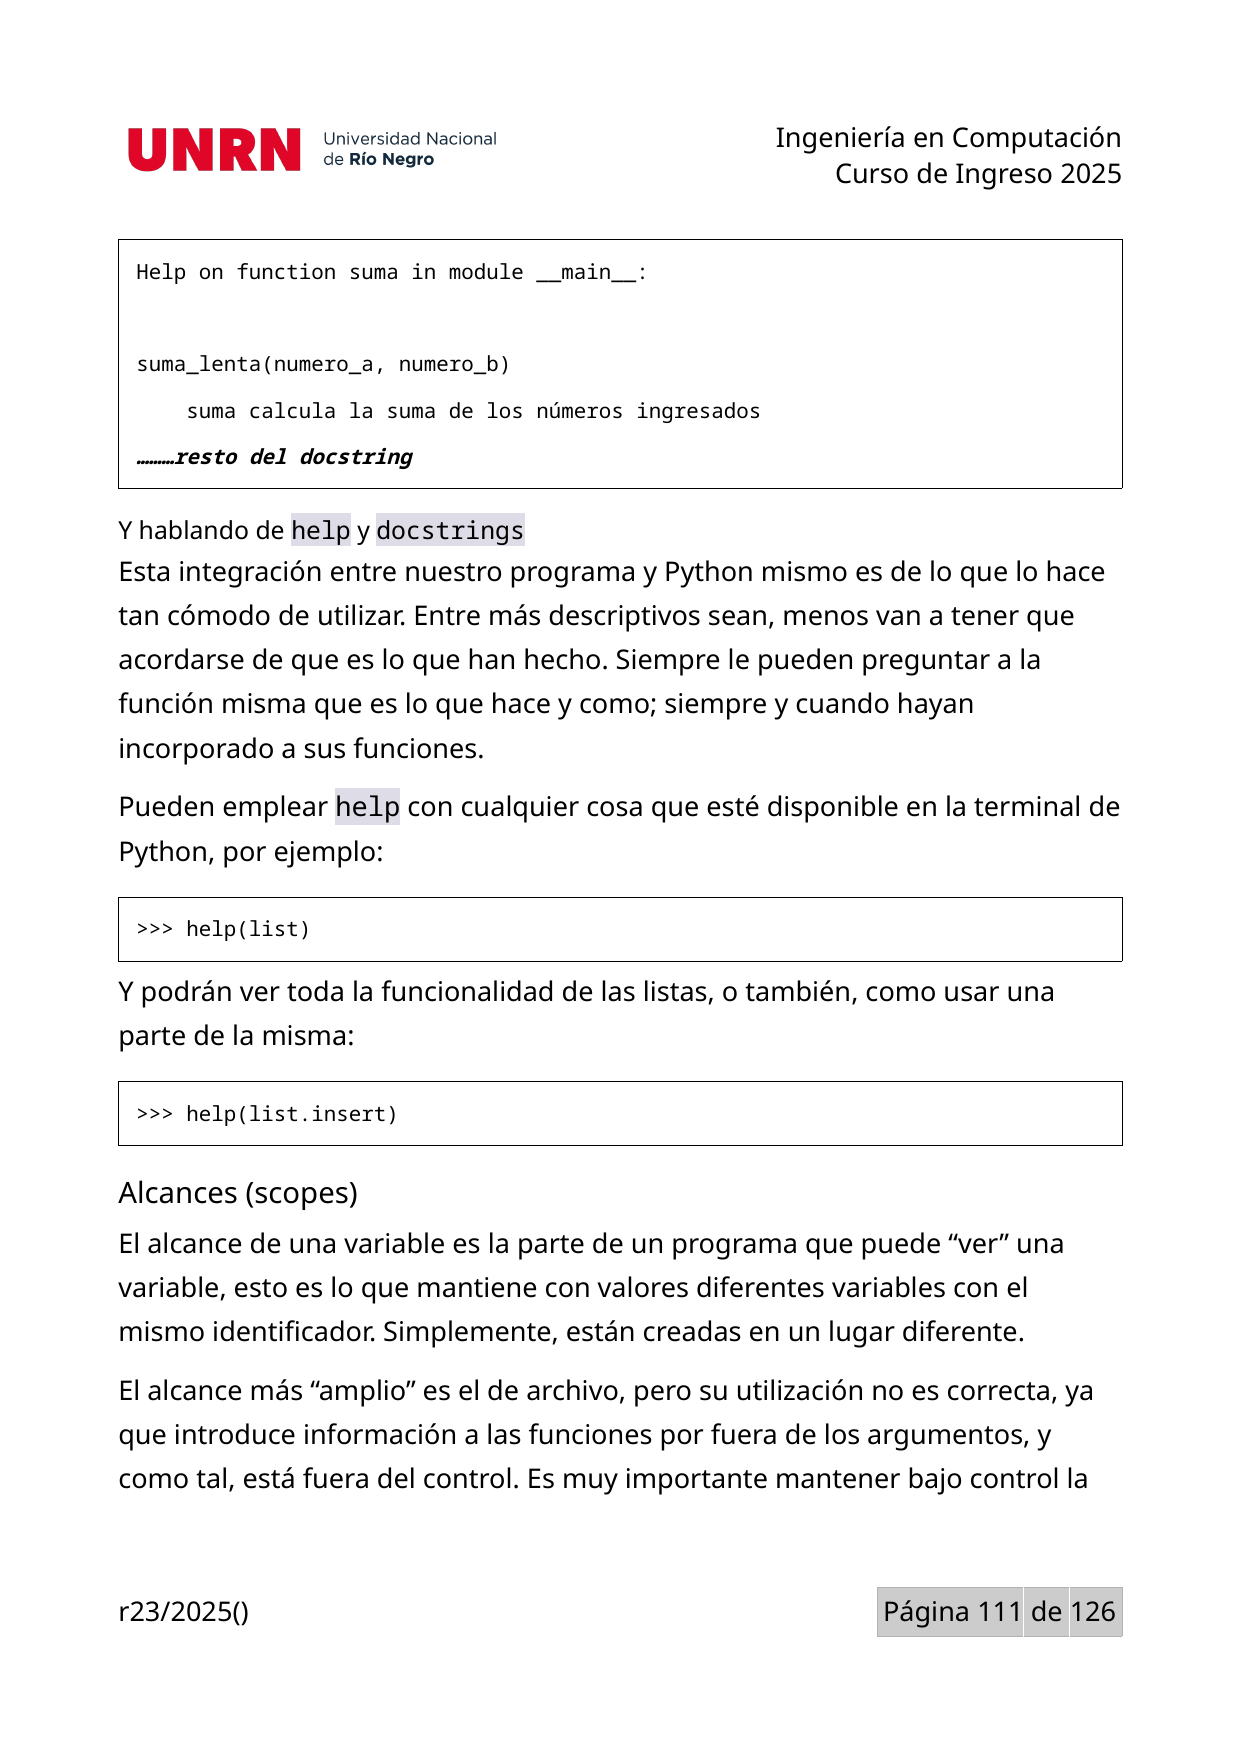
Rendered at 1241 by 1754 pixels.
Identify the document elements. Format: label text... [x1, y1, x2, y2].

text suma calcula la suma de los números ingresados [119, 378, 1122, 424]
picture [118, 118, 505, 180]
text Esta integración entre nuestro programa y Python mismo es de lo que lo hace tan cómodo de utilizar. Entre más descriptivos sean, menos van a tener que acordarse de que es lo que han hecho. Siempre le pueden preguntar a la función misma que es lo que hace y como; siempre y cuando hayan incorporado a sus funciones. [118, 552, 1122, 766]
text ………resto del docstring [119, 424, 1122, 488]
text Help on function suma in module __main__: [119, 240, 1122, 303]
subtitle Alcances (scopes) [118, 1172, 1122, 1212]
text Y podrán ver toda la funcionalidad de las listas, o también, como usar una parte de la misma: [118, 973, 1122, 1054]
text El alcance de una variable es la parte de un programa que puede “ver” una variable, esto es lo que mantiene con valores diferentes variables con el mismo identificador. Simplemente, están creadas en un lugar diferente. [118, 1224, 1122, 1349]
text >>> help(list.insert) [119, 1082, 1122, 1145]
text El alcance más “amplio” es el de archivo, pero su utilización no es correcta, ya que introduce información a las funciones por fuera de los argumentos, y como tal, está fuera del control. Es muy importante mantener bajo control la [118, 1371, 1122, 1497]
text Pueden emplear help con cualquier cosa que esté disponible en la terminal de Python, por ejemplo: [118, 788, 1122, 869]
text >>> help(list) [119, 898, 1122, 961]
subtitle Y hablando de help y docstrings [118, 512, 1122, 546]
text suma_lenta(numero_a, numero_b) [119, 332, 1122, 378]
